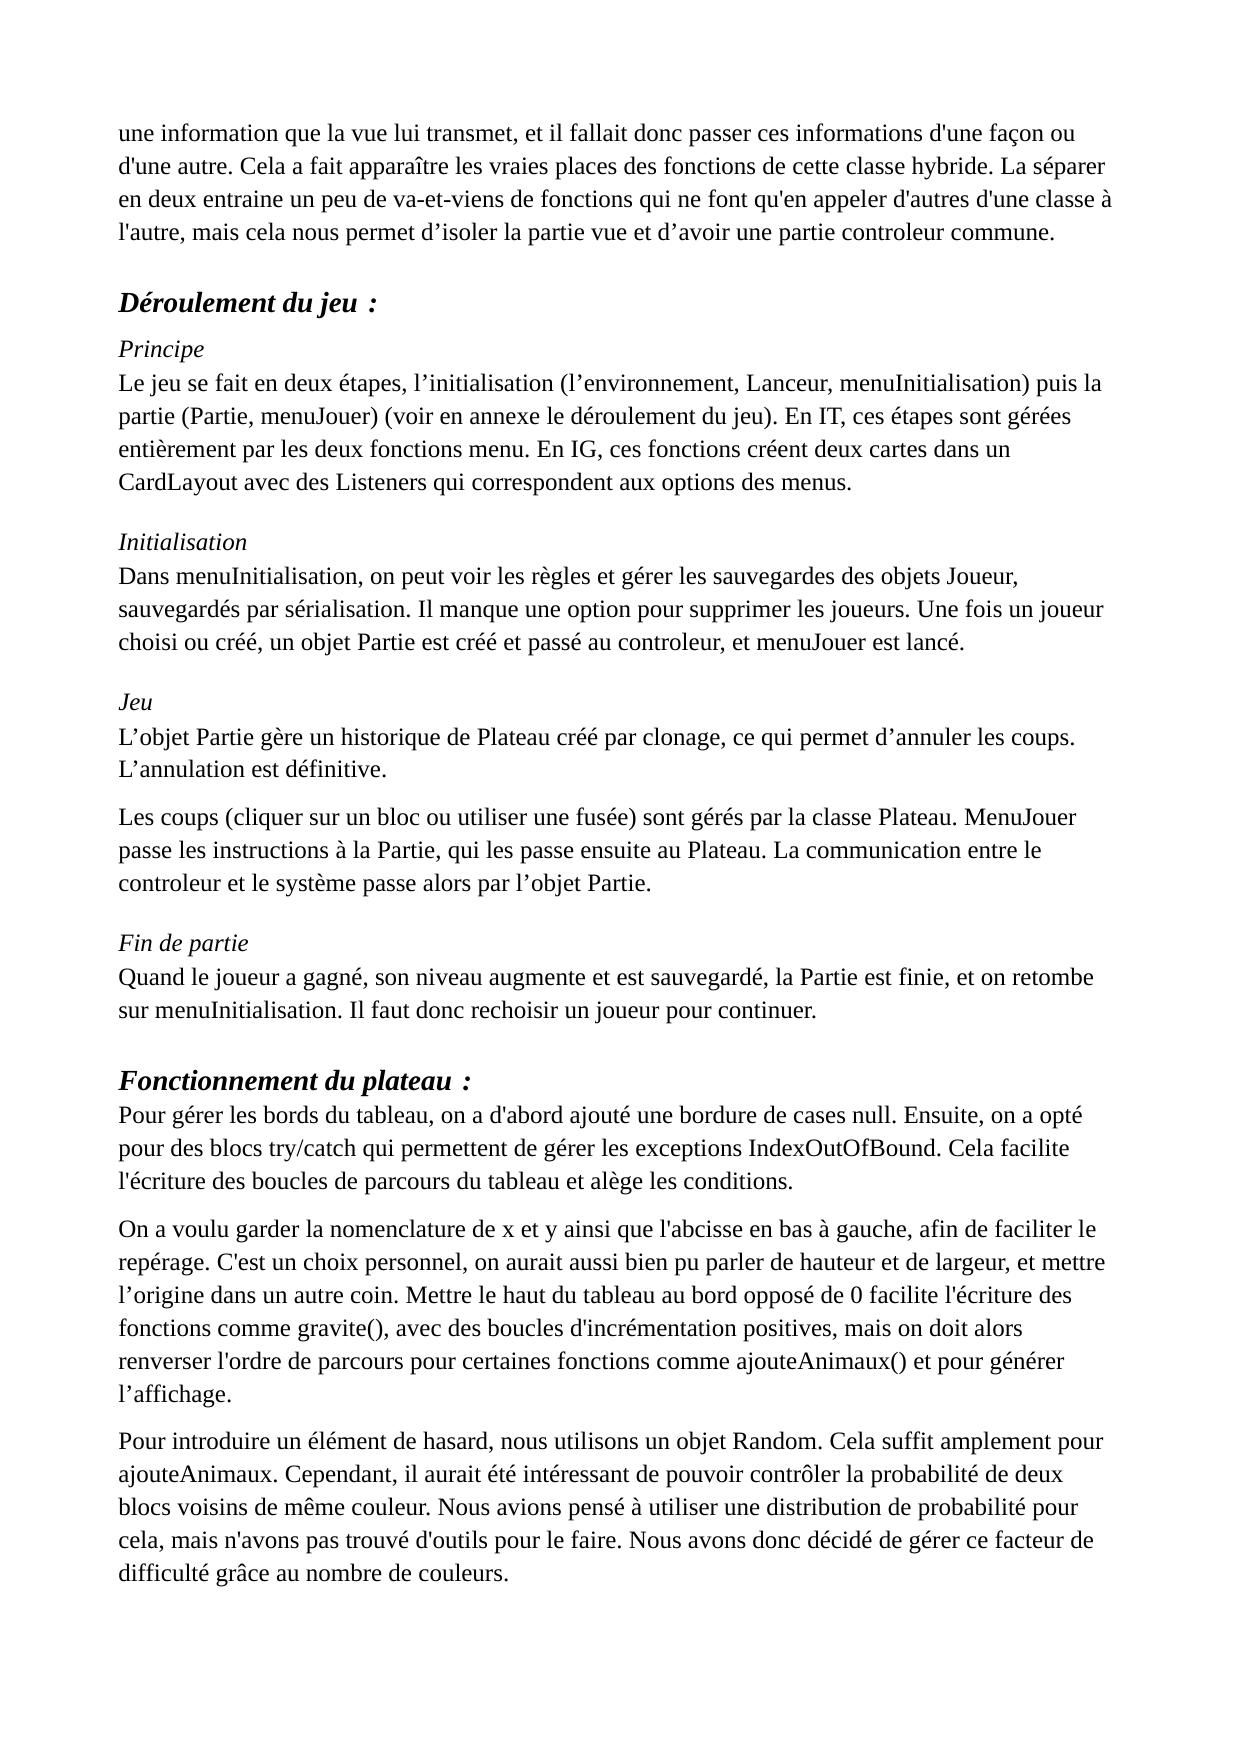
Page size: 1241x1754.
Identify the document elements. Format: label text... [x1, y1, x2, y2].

text Pour gérer les bords du tableau, on a d'abord ajouté une bordure de cases null. Ensuite, on a opté pour des blocs try/catch qui permettent de gérer les exceptions IndexOutOfBound. Cela facilite l'écriture des boucles de parcours du tableau et alège les conditions. [118, 1100, 1122, 1195]
text Le jeu se fait en deux étapes, l’initialisation (l’environnement, Lanceur, menuInitialisation) puis la partie (Partie, menuJouer) (voir en annexe le déroulement du jeu). En IT, ces étapes sont gérées entièrement par les deux fonctions menu. En IG, ces fonctions créent deux cartes dans un CardLayout avec des Listeners qui correspondent aux options des menus. [118, 368, 1122, 496]
subtitle Initialisation [118, 527, 1122, 556]
text Dans menuInitialisation, on peut voir les règles et gérer les sauvegardes des objets Joueur, sauvegardés par sérialisation. Il manque une option pour supprimer les joueurs. Une fois un joueur choisi ou créé, un objet Partie est créé et passé au controleur, et menuJouer est lancé. [118, 561, 1122, 656]
subtitle Jeu [118, 687, 1122, 716]
subtitle Fonctionnement du plateau : [118, 1063, 1122, 1097]
text une information que la vue lui transmet, et il fallait donc passer ces informations d'une façon ou d'une autre. Cela a fait apparaître les vraies places des fonctions de cette classe hybride. La séparer en deux entraine un peu de va-et-viens de fonctions qui ne font qu'en appeler d'autres d'une classe à l'autre, mais cela nous permet d’isoler la partie vue et d’avoir une partie controleur commune. [118, 118, 1122, 246]
text On a voulu garder la nomenclature de x et y ainsi que l'abcisse en bas à gauche, afin de faciliter le repérage. C'est un choix personnel, on aurait aussi bien pu parler de hauteur et de largeur, et mettre l’origine dans un autre coin. Mettre le haut du tableau au bord opposé de 0 facilite l'écriture des fonctions comme gravite(), avec des boucles d'incrémentation positives, mais on doit alors renverser l'ordre de parcours pour certaines fonctions comme ajouteAnimaux() et pour générer l’affichage. [118, 1214, 1122, 1407]
text Pour introduire un élément de hasard, nous utilisons un objet Random. Cela suffit amplement pour ajouteAnimaux. Cependant, il aurait été intéressant de pouvoir contrôler la probabilité de deux blocs voisins de même couleur. Nous avions pensé à utiliser une distribution de probabilité pour cela, mais n'avons pas trouvé d'outils pour le faire. Nous avons donc décidé de gérer ce facteur de difficulté grâce au nombre de couleurs. [118, 1426, 1122, 1587]
subtitle Déroulement du jeu : [118, 285, 1122, 319]
text Quand le joueur a gagné, son niveau augmente et est sauvegardé, la Partie est finie, et on retombe sur menuInitialisation. Il faut donc rechoisir un joueur pour continuer. [118, 962, 1122, 1024]
subtitle Principe [118, 334, 1122, 362]
text Les coups (cliquer sur un bloc ou utiliser une fusée) sont gérés par la classe Plateau. MenuJouer passe les instructions à la Partie, qui les passe ensuite au Plateau. La communication entre le controleur et le système passe alors par l’objet Partie. [118, 802, 1122, 897]
subtitle Fin de partie [118, 928, 1122, 956]
text L’objet Partie gère un historique de Plateau créé par clonage, ce qui permet d’annuler les coups. L’annulation est définitive. [118, 722, 1122, 783]
